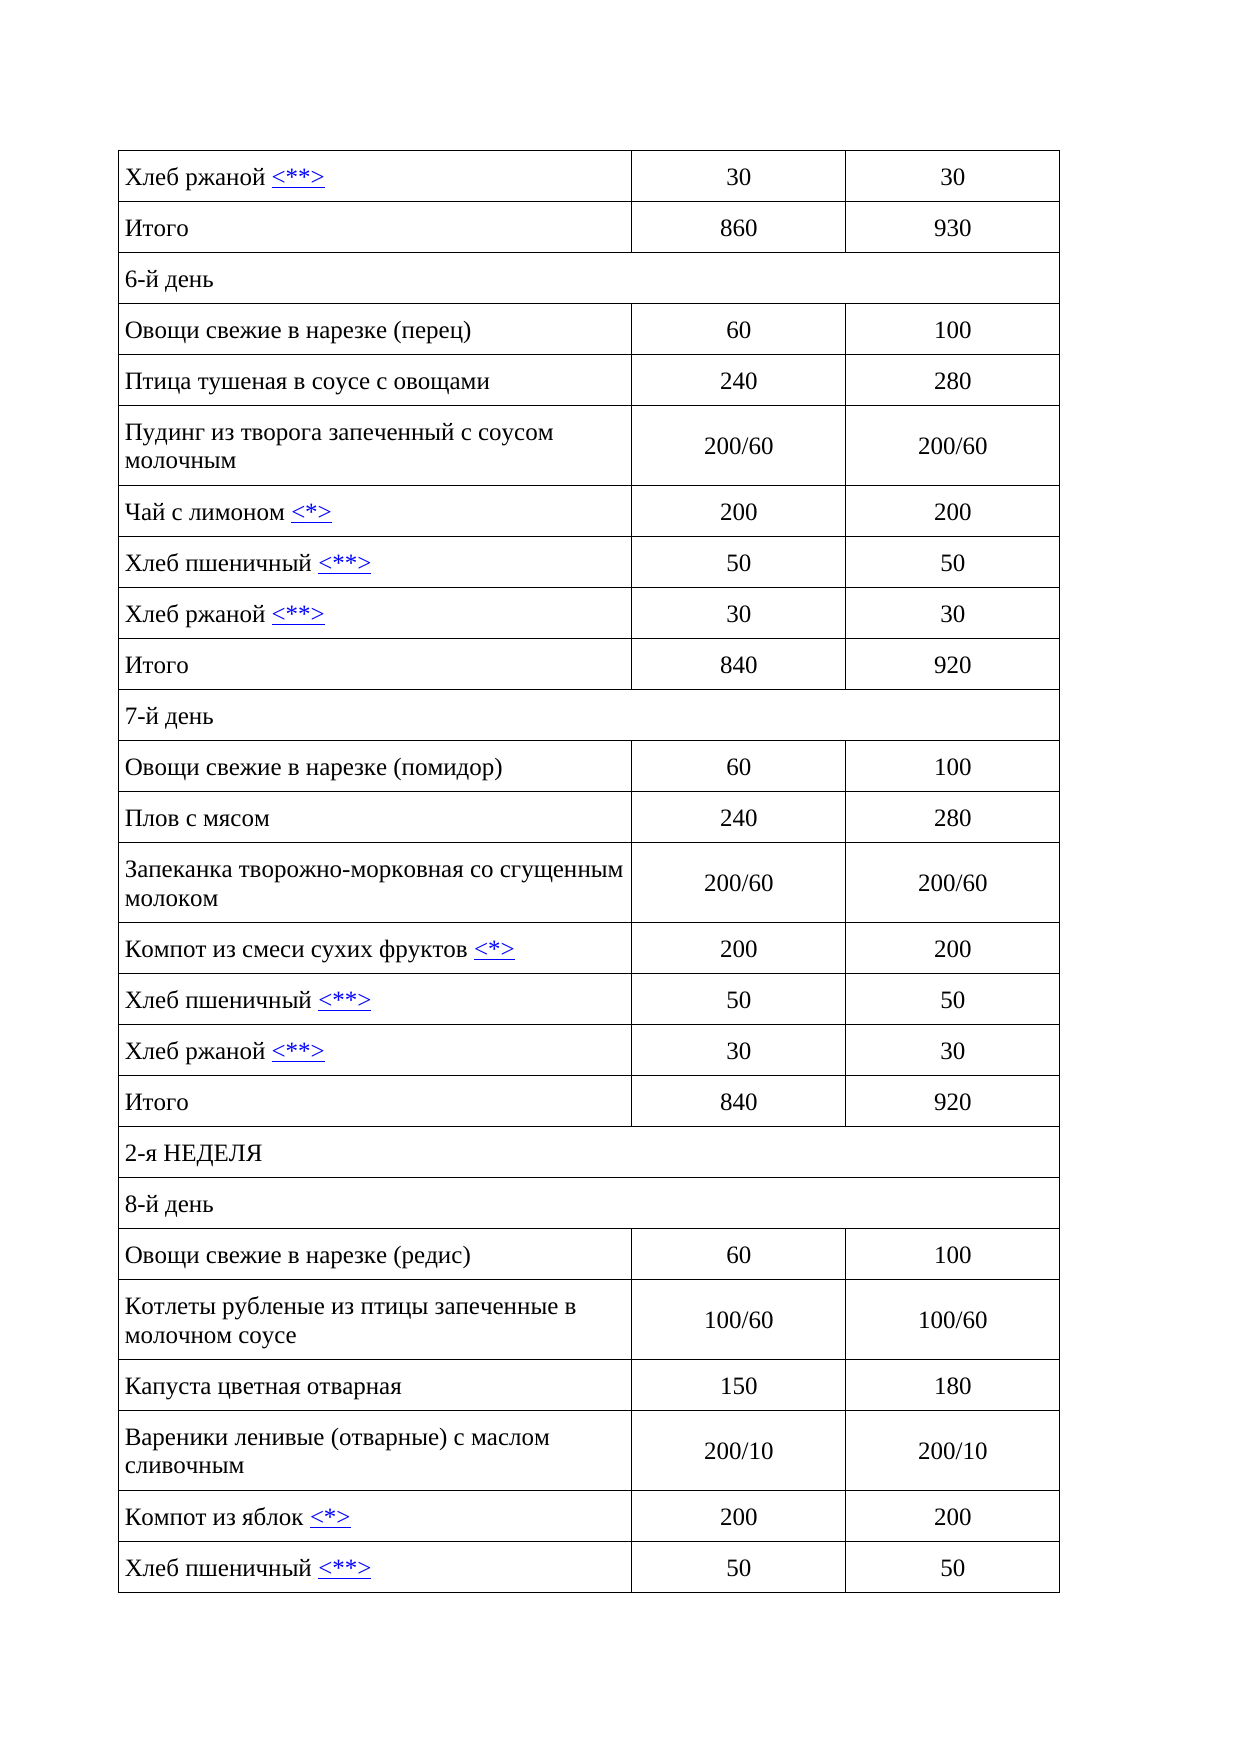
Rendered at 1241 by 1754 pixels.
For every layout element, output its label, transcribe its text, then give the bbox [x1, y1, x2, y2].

table_cell 180 [846, 1360, 1059, 1410]
table_cell 100 [846, 1229, 1059, 1279]
table_cell 50 [632, 1542, 845, 1592]
table_cell 840 [632, 639, 845, 689]
table_cell Плов с мясом [119, 792, 631, 842]
table_cell Хлеб ржаной <**> [119, 1025, 631, 1075]
table_cell 100 [846, 304, 1059, 354]
table_cell 200 [632, 923, 845, 973]
table_cell 200 [846, 923, 1059, 973]
table_cell Птица тушеная в соусе с овощами [119, 355, 631, 405]
table_cell 200/10 [846, 1411, 1059, 1490]
table_cell Компот из смеси сухих фруктов <*> [119, 923, 631, 973]
table_cell 30 [846, 151, 1059, 201]
table_cell 50 [846, 1542, 1059, 1592]
table_cell 100/60 [846, 1280, 1059, 1359]
table_cell 200/60 [846, 406, 1059, 485]
table_cell 50 [632, 974, 845, 1024]
table_cell 280 [846, 355, 1059, 405]
table_cell Запеканка творожно-морковная со сгущенным молоком [119, 843, 631, 922]
table_cell 150 [632, 1360, 845, 1410]
table_cell 200/60 [632, 843, 845, 922]
table_cell Овощи свежие в нарезке (помидор) [119, 741, 631, 791]
table_cell 30 [632, 1025, 845, 1075]
table_cell 100/60 [632, 1280, 845, 1359]
table_cell 50 [846, 537, 1059, 587]
table_cell 30 [846, 1025, 1059, 1075]
table_cell Компот из яблок <*> [119, 1491, 631, 1541]
table_cell 860 [632, 202, 845, 252]
table_cell 6-й день [119, 253, 1059, 303]
table_cell 920 [846, 639, 1059, 689]
table_cell 60 [632, 304, 845, 354]
table_cell Хлеб пшеничный <**> [119, 537, 631, 587]
table_cell 60 [632, 1229, 845, 1279]
table_cell Хлеб ржаной <**> [119, 588, 631, 638]
table_cell Итого [119, 1076, 631, 1126]
table_cell 50 [846, 974, 1059, 1024]
table_cell Итого [119, 202, 631, 252]
table_cell Пудинг из творога запеченный с соусом молочным [119, 406, 631, 485]
table_cell 930 [846, 202, 1059, 252]
table_cell 240 [632, 792, 845, 842]
table_cell Котлеты рубленые из птицы запеченные в молочном соусе [119, 1280, 631, 1359]
table_cell 8-й день [119, 1178, 1059, 1228]
table_cell 7-й день [119, 690, 1059, 740]
table_cell Капуста цветная отварная [119, 1360, 631, 1410]
table_cell 30 [632, 151, 845, 201]
table_cell 60 [632, 741, 845, 791]
table_cell 240 [632, 355, 845, 405]
table_cell 30 [632, 588, 845, 638]
table_cell 200 [632, 486, 845, 536]
table_cell Вареники ленивые (отварные) с маслом сливочным [119, 1411, 631, 1490]
table_cell Овощи свежие в нарезке (редис) [119, 1229, 631, 1279]
table_cell Овощи свежие в нарезке (перец) [119, 304, 631, 354]
table_cell 200/60 [846, 843, 1059, 922]
table_cell Чай с лимоном <*> [119, 486, 631, 536]
table_cell 840 [632, 1076, 845, 1126]
table_cell 100 [846, 741, 1059, 791]
table_cell 2-я НЕДЕЛЯ [119, 1127, 1059, 1177]
table_cell Хлеб пшеничный <**> [119, 974, 631, 1024]
table_cell 200 [846, 486, 1059, 536]
table_cell 200 [632, 1491, 845, 1541]
table_cell Хлеб ржаной <**> [119, 151, 631, 201]
table_cell 280 [846, 792, 1059, 842]
table_cell Итого [119, 639, 631, 689]
table_cell 30 [846, 588, 1059, 638]
table_cell Хлеб пшеничный <**> [119, 1542, 631, 1592]
table_cell 920 [846, 1076, 1059, 1126]
table_cell 200 [846, 1491, 1059, 1541]
table_cell 200/60 [632, 406, 845, 485]
table_cell 50 [632, 537, 845, 587]
table_cell 200/10 [632, 1411, 845, 1490]
